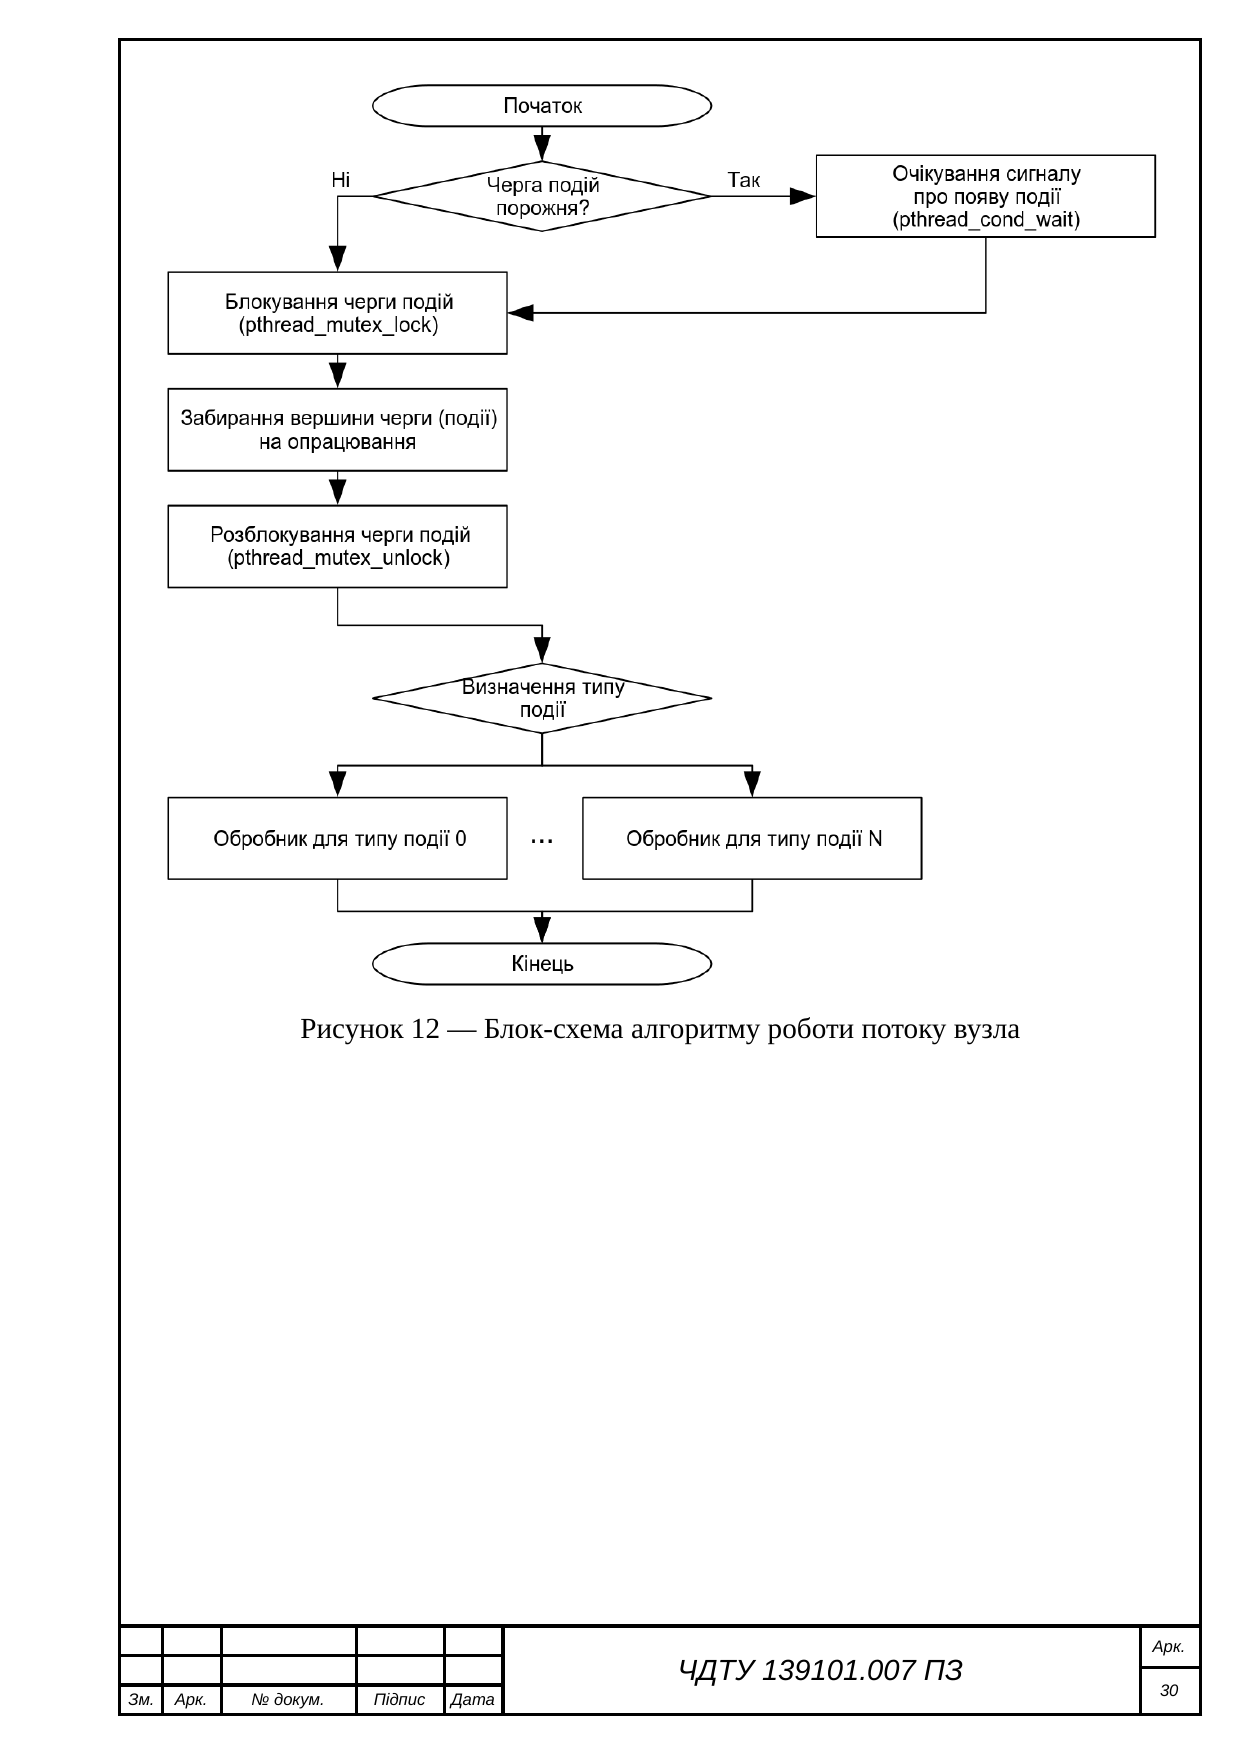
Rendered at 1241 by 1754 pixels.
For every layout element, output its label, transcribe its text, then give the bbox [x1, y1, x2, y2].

picture [150, 70, 1170, 995]
text Рисунок 12 — Блок-схема алгоритму роботи потоку вузла [151, 1011, 1170, 1045]
